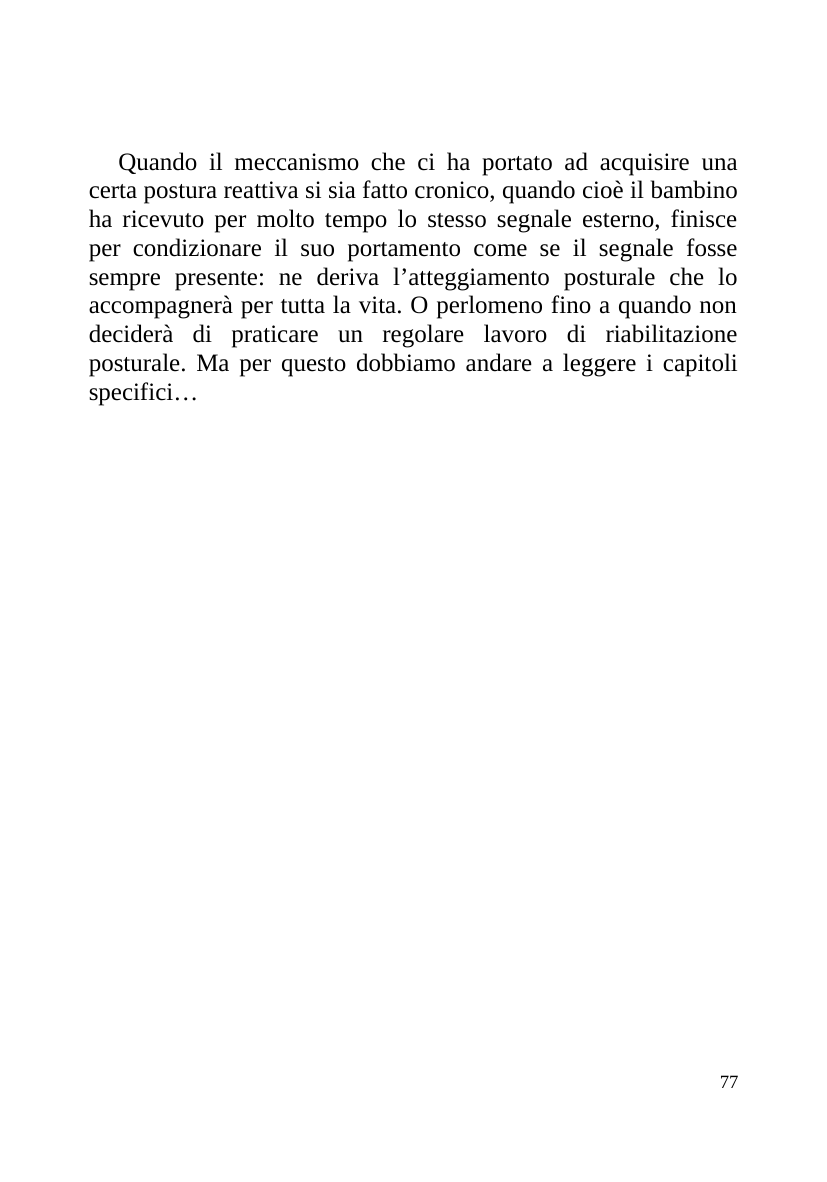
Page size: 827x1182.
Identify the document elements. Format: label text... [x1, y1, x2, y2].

text Quando il meccanismo che ci ha portato ad acquisire una certa postura reattiva si sia fatto cronico, quando cioè il bambino ha ricevuto per molto tempo lo stesso segnale esterno, finisce per condizionare il suo portamento come se il segnale fosse sempre presente: ne deriva l’atteggiamento posturale che lo accompagnerà per tutta la vita. O perlomeno fino a quando non deciderà di praticare un regolare lavoro di riabilitazione posturale. Ma per questo dobbiamo andare a leggere i capitoli specifici… [88, 147, 738, 406]
